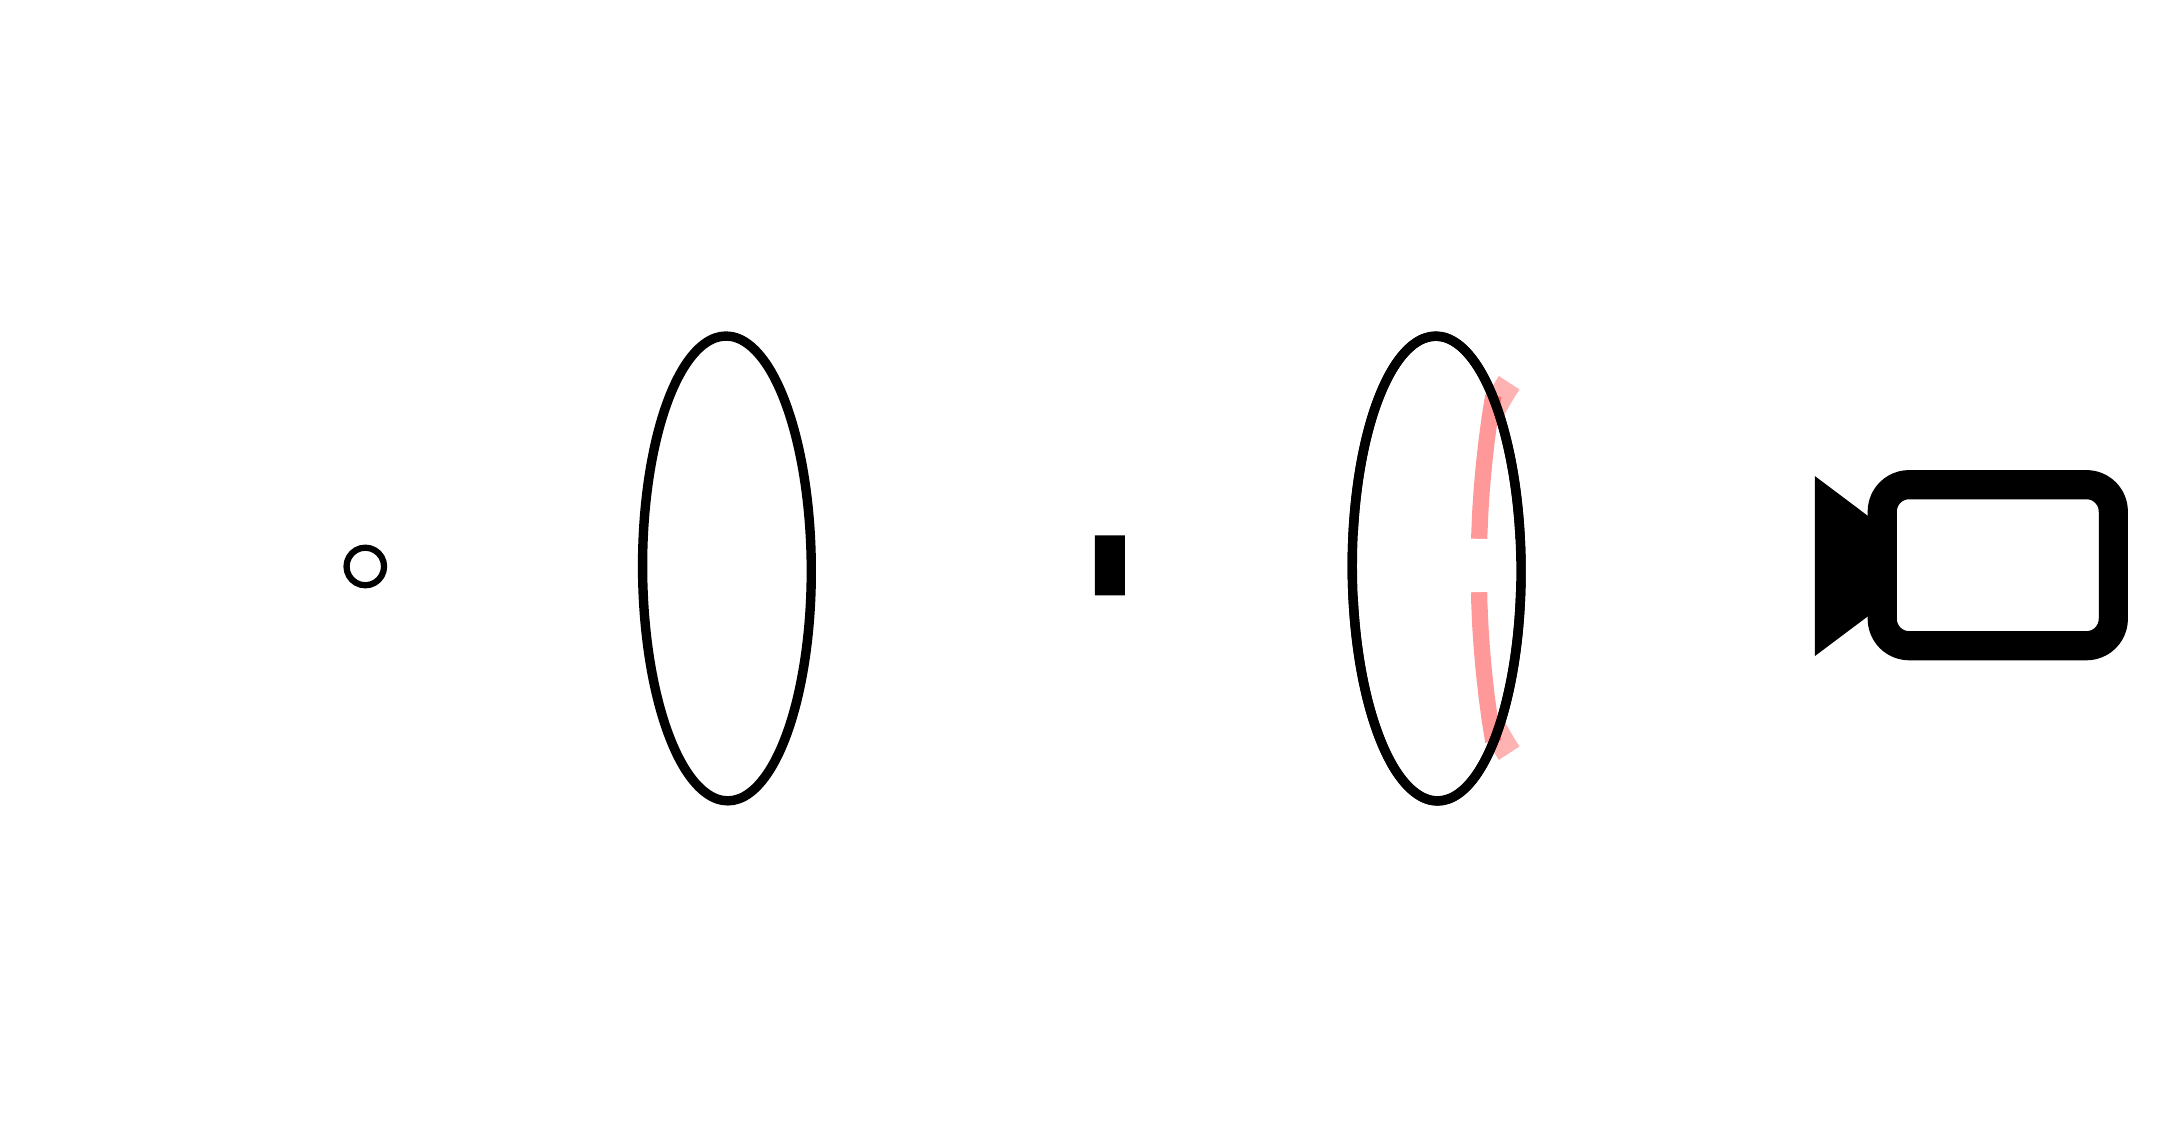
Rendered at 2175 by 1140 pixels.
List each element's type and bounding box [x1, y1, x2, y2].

text_box [642, 336, 812, 801]
text_box [1882, 484, 2114, 646]
text_box [1094, 535, 1125, 596]
text_box [1494, 723, 1520, 760]
text_box [1493, 376, 1520, 414]
text_box [1357, 341, 1516, 796]
text_box [1814, 476, 1875, 657]
